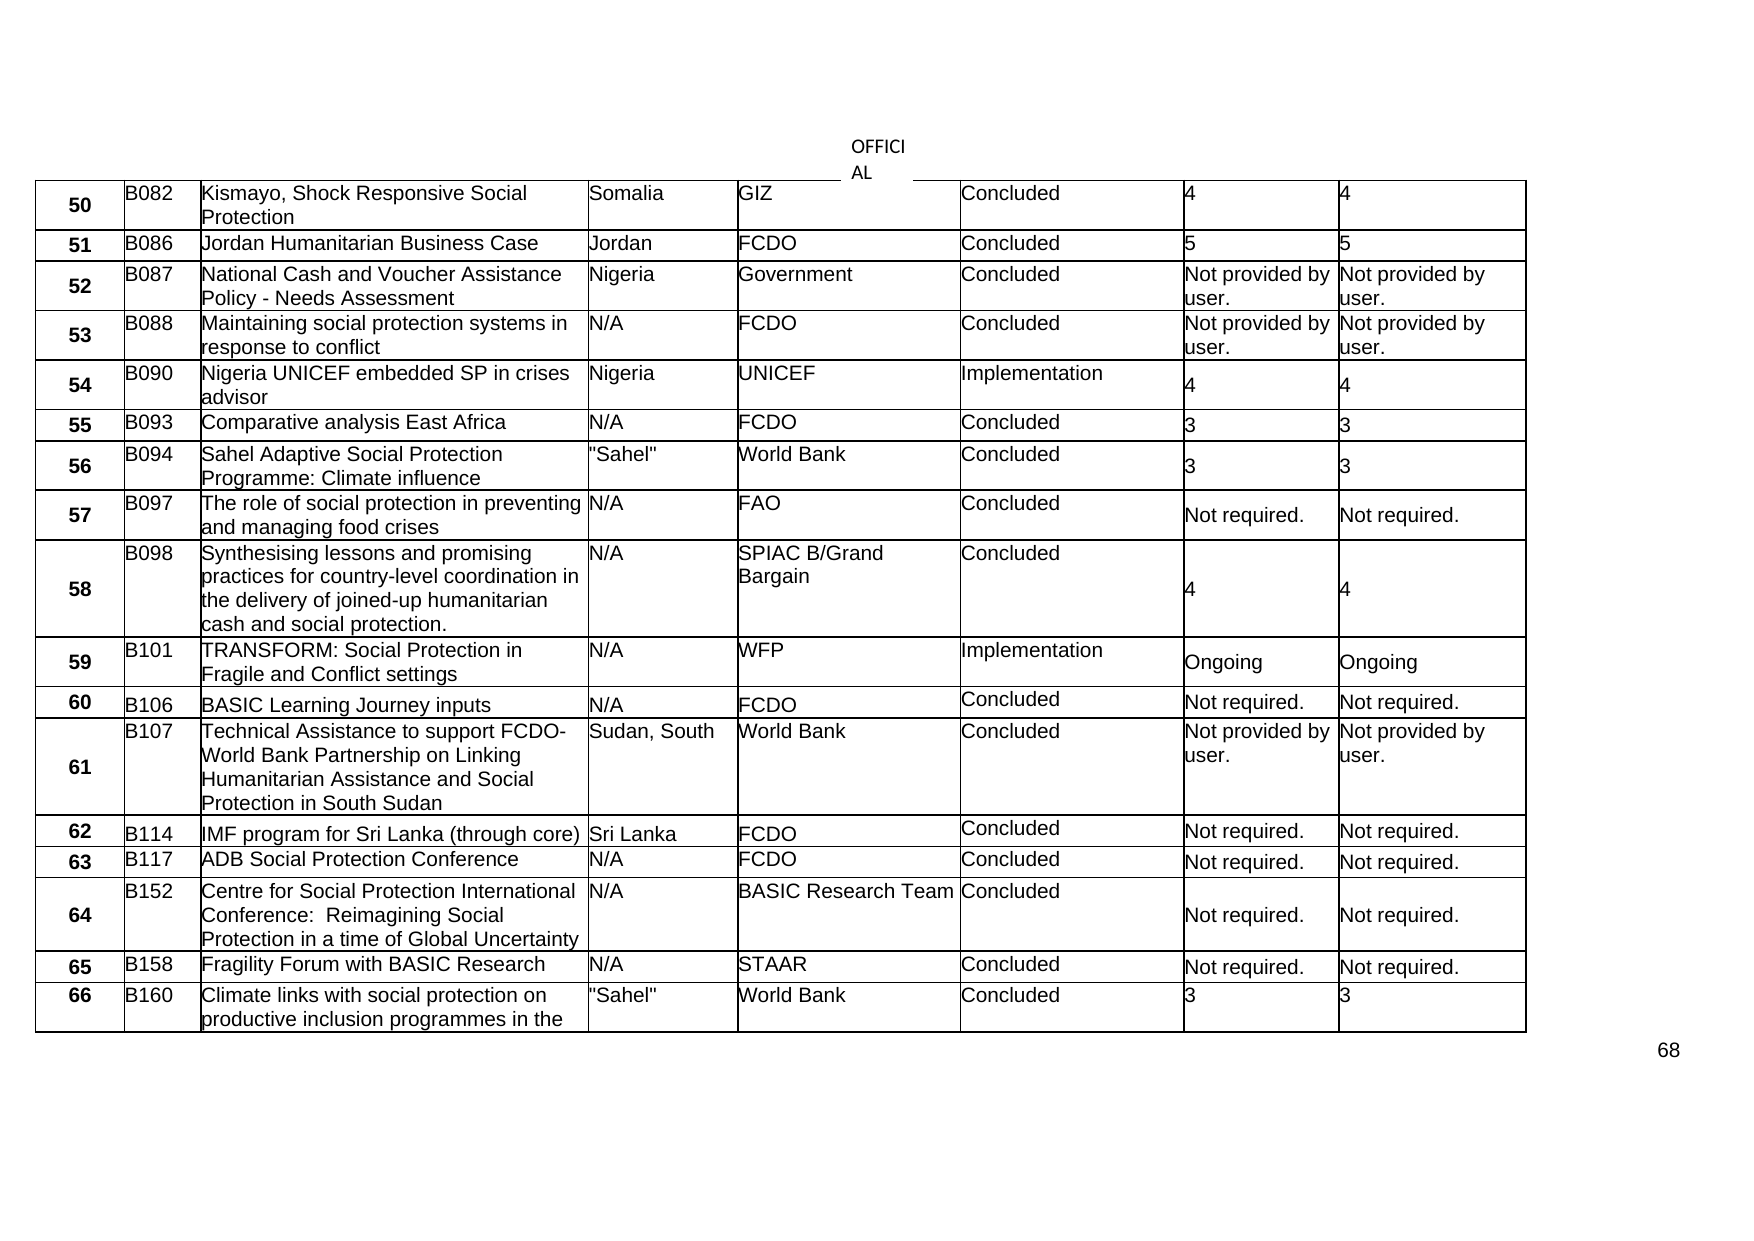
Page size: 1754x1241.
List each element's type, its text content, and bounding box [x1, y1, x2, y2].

table_cell Concluded [961, 952, 1183, 982]
table_cell B097 [125, 491, 200, 539]
table_cell 58 [36, 541, 124, 636]
table_cell 56 [36, 442, 124, 489]
table_cell 60 [36, 687, 124, 717]
table_cell Implementation [961, 361, 1183, 409]
table_cell Not required. [1185, 878, 1338, 950]
table_cell 4 [1185, 181, 1338, 229]
table_cell Not required. [1340, 491, 1525, 539]
table_cell National Cash and Voucher Assistance Policy - Needs Assessment [202, 262, 588, 310]
table_cell B093 [125, 410, 200, 440]
table_cell Not provided by user. [1340, 262, 1525, 310]
table_cell B114 [125, 816, 200, 846]
table_cell FCDO [739, 311, 960, 359]
table_cell World Bank [739, 983, 960, 1031]
table_cell FCDO [739, 687, 960, 717]
table_cell ADB Social Protection Conference [202, 847, 588, 877]
table_cell Synthesising lessons and promising practices for country-level coordination in the delivery of joined-up humanitarian cash and social protection. [202, 541, 588, 636]
table_cell Concluded [961, 491, 1183, 539]
table_cell Concluded [961, 442, 1183, 489]
table_cell Government [739, 262, 960, 310]
table_cell N/A [589, 847, 737, 877]
table_cell Implementation [961, 638, 1183, 686]
table_cell Kismayo, Shock Responsive Social Protection [202, 181, 588, 229]
table_cell GIZ [739, 181, 960, 229]
table_cell 4 [1185, 541, 1338, 636]
table_cell FAO [739, 491, 960, 539]
table_cell 52 [36, 262, 124, 310]
table_cell 3 [1185, 410, 1338, 440]
table_cell 66 [36, 983, 124, 1031]
table_cell 62 [36, 816, 124, 846]
table_cell Not required. [1185, 952, 1338, 982]
table_cell B086 [125, 231, 200, 260]
table_cell Not required. [1340, 687, 1525, 717]
table_cell N/A [589, 638, 737, 686]
table_cell 3 [1185, 983, 1338, 1031]
table_cell Concluded [961, 878, 1183, 950]
table_cell Jordan [589, 231, 737, 260]
table_cell Nigeria UNICEF embedded SP in crises advisor [202, 361, 588, 409]
table_cell The role of social protection in preventing and managing food crises [202, 491, 588, 539]
table_cell Concluded [961, 816, 1183, 846]
table_cell Not required. [1185, 491, 1338, 539]
table_cell 65 [36, 952, 124, 982]
table_cell 4 [1340, 361, 1525, 409]
table_cell TRANSFORM: Social Protection in Fragile and Conflict settings [202, 638, 588, 686]
table_cell BASIC Research Team [739, 878, 960, 950]
table_cell 53 [36, 311, 124, 359]
table_cell Not required. [1185, 816, 1338, 846]
table_cell 64 [36, 878, 124, 950]
table_cell 5 [1185, 231, 1338, 260]
table_cell N/A [589, 687, 737, 717]
table_cell 57 [36, 491, 124, 539]
table_cell B087 [125, 262, 200, 310]
table_cell 63 [36, 847, 124, 877]
table_cell 61 [36, 719, 124, 814]
table_cell 50 [36, 181, 124, 229]
table_cell B090 [125, 361, 200, 409]
table_cell World Bank [739, 719, 960, 814]
table_cell B107 [125, 719, 200, 814]
table_cell N/A [589, 541, 737, 636]
table_cell 51 [36, 231, 124, 260]
table_cell B094 [125, 442, 200, 489]
table_cell Concluded [961, 541, 1183, 636]
table_cell 4 [1185, 361, 1338, 409]
table_cell Concluded [961, 687, 1183, 717]
table_cell Not provided by user. [1340, 719, 1525, 814]
table_cell 54 [36, 361, 124, 409]
table_cell Not provided by user. [1185, 719, 1338, 814]
table_cell Not required. [1340, 816, 1525, 846]
table_cell B160 [125, 983, 200, 1031]
table_cell FCDO [739, 410, 960, 440]
table_cell B117 [125, 847, 200, 877]
table_cell B158 [125, 952, 200, 982]
table_cell N/A [589, 491, 737, 539]
table_cell N/A [589, 878, 737, 950]
table_cell WFP [739, 638, 960, 686]
table_cell 3 [1340, 410, 1525, 440]
table_cell 3 [1340, 983, 1525, 1031]
table_cell 55 [36, 410, 124, 440]
table_cell Fragility Forum with BASIC Research [202, 952, 588, 982]
table_cell Maintaining social protection systems in response to conflict [202, 311, 588, 359]
table_cell Concluded [961, 719, 1183, 814]
table_cell Nigeria [589, 361, 737, 409]
table_cell Sahel Adaptive Social Protection Programme: Climate influence [202, 442, 588, 489]
table_cell 3 [1185, 442, 1338, 489]
table_cell Not required. [1340, 952, 1525, 982]
table_cell Nigeria [589, 262, 737, 310]
table_cell BASIC Learning Journey inputs [202, 687, 588, 717]
table_cell "Sahel" [589, 983, 737, 1031]
table_cell Not provided by user. [1185, 311, 1338, 359]
table_cell Sri Lanka [589, 816, 737, 846]
table_cell B088 [125, 311, 200, 359]
table_cell SPIAC B/Grand Bargain [739, 541, 960, 636]
table_cell STAAR [739, 952, 960, 982]
table_cell Concluded [961, 262, 1183, 310]
table_cell Concluded [961, 311, 1183, 359]
table_cell N/A [589, 952, 737, 982]
table_cell Sudan, South [589, 719, 737, 814]
table_cell Concluded [961, 983, 1183, 1031]
table_cell 3 [1340, 442, 1525, 489]
table_cell World Bank [739, 442, 960, 489]
table_cell Ongoing [1340, 638, 1525, 686]
table_cell Concluded [961, 410, 1183, 440]
table_cell N/A [589, 410, 737, 440]
table_cell 5 [1340, 231, 1525, 260]
table_cell B101 [125, 638, 200, 686]
table_cell N/A [589, 311, 737, 359]
table_cell Not required. [1185, 687, 1338, 717]
table_cell Climate links with social protection on productive inclusion programmes in the [202, 983, 588, 1031]
table_cell B106 [125, 687, 200, 717]
table_cell Ongoing [1185, 638, 1338, 686]
table_cell FCDO [739, 231, 960, 260]
table_cell Not provided by user. [1185, 262, 1338, 310]
table_cell "Sahel" [589, 442, 737, 489]
table_cell 4 [1340, 181, 1525, 229]
table_cell Not required. [1340, 847, 1525, 877]
table_cell Concluded [961, 847, 1183, 877]
table_cell Technical Assistance to support FCDO-World Bank Partnership on Linking Humanitarian Assistance and Social Protection in South Sudan [202, 719, 588, 814]
table_cell Not required. [1185, 847, 1338, 877]
table_cell Concluded [961, 181, 1183, 229]
table_cell Jordan Humanitarian Business Case [202, 231, 588, 260]
table_cell FCDO [739, 816, 960, 846]
table_cell Not required. [1340, 878, 1525, 950]
table_cell B082 [125, 181, 200, 229]
table_cell 4 [1340, 541, 1525, 636]
table_cell Not provided by user. [1340, 311, 1525, 359]
table_cell 59 [36, 638, 124, 686]
table_cell Comparative analysis East Africa [202, 410, 588, 440]
table_cell B098 [125, 541, 200, 636]
table_cell IMF program for Sri Lanka (through core) [202, 816, 588, 846]
table_cell Centre for Social Protection International Conference: Reimagining Social Protection in a time of Global Uncertainty [202, 878, 588, 950]
table_cell UNICEF [739, 361, 960, 409]
table_cell FCDO [739, 847, 960, 877]
table_cell B152 [125, 878, 200, 950]
table_cell Somalia [589, 181, 737, 229]
table_cell Concluded [961, 231, 1183, 260]
